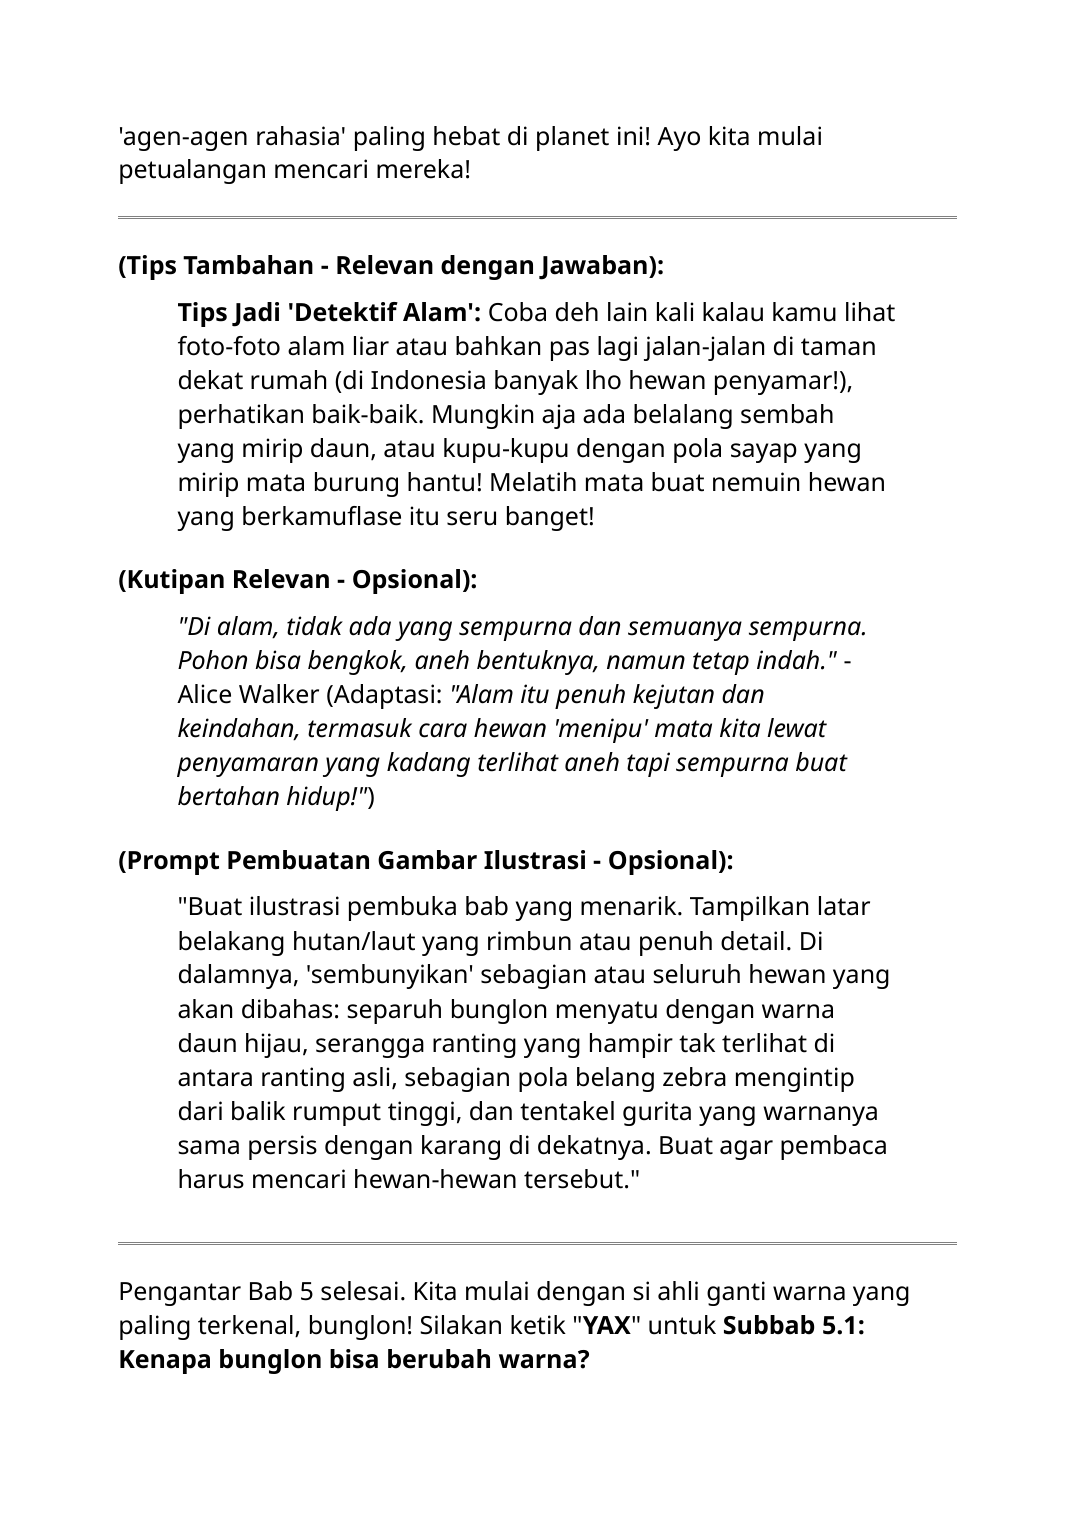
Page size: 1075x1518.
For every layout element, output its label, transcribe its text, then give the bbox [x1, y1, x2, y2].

text (Tips Tambahan - Relevan dengan Jawaban): [118, 248, 957, 282]
text 'agen-agen rahasia' paling hebat di planet ini! Ayo kita mulai petualangan mencari mereka! [118, 118, 957, 186]
text Tips Jadi 'Detektif Alam': Coba deh lain kali kalau kamu lihat foto-foto alam liar atau bahkan pas lagi jalan-jalan di taman dekat rumah (di Indonesia banyak lho hewan penyamar!), perhatikan baik-baik. Mungkin aja ada belalang sembah yang mirip daun, atau kupu-kupu dengan pola sayap yang mirip mata burung hantu! Melatih mata buat nemuin hewan yang berkamuflase itu seru banget! [177, 294, 898, 533]
text (Prompt Pembuatan Gambar Ilustrasi - Opsional): [118, 842, 957, 877]
text (Kutipan Relevan - Opsional): [118, 562, 957, 596]
text "Buat ilustrasi pembuka bab yang menarik. Tampilkan latar belakang hutan/laut yang rimbun atau penuh detail. Di dalamnya, 'sembunyikan' sebagian atau seluruh hewan yang akan dibahas: separuh bunglon menyatu dengan warna daun hijau, serangga ranting yang hampir tak terlihat di antara ranting asli, sebagian pola belang zebra mengintip dari balik rumput tinggi, dan tentakel gurita yang warnanya sama persis dengan karang di dekatnya. Buat agar pembaca harus mencari hewan-hewan tersebut." [177, 889, 898, 1196]
text "Di alam, tidak ada yang sempurna dan semuanya sempurna. Pohon bisa bengkok, aneh bentuknya, namun tetap indah." - Alice Walker (Adaptasi: "Alam itu penuh kejutan dan keindahan, termasuk cara hewan 'menipu' mata kita lewat penyamaran yang kadang terlihat aneh tapi sempurna buat bertahan hidup!") [177, 609, 898, 813]
text Pengantar Bab 5 selesai. Kita mulai dengan si ahli ganti warna yang paling terkenal, bunglon! Silakan ketik "YAX" untuk Subbab 5.1: Kenapa bunglon bisa berubah warna? [118, 1274, 957, 1376]
